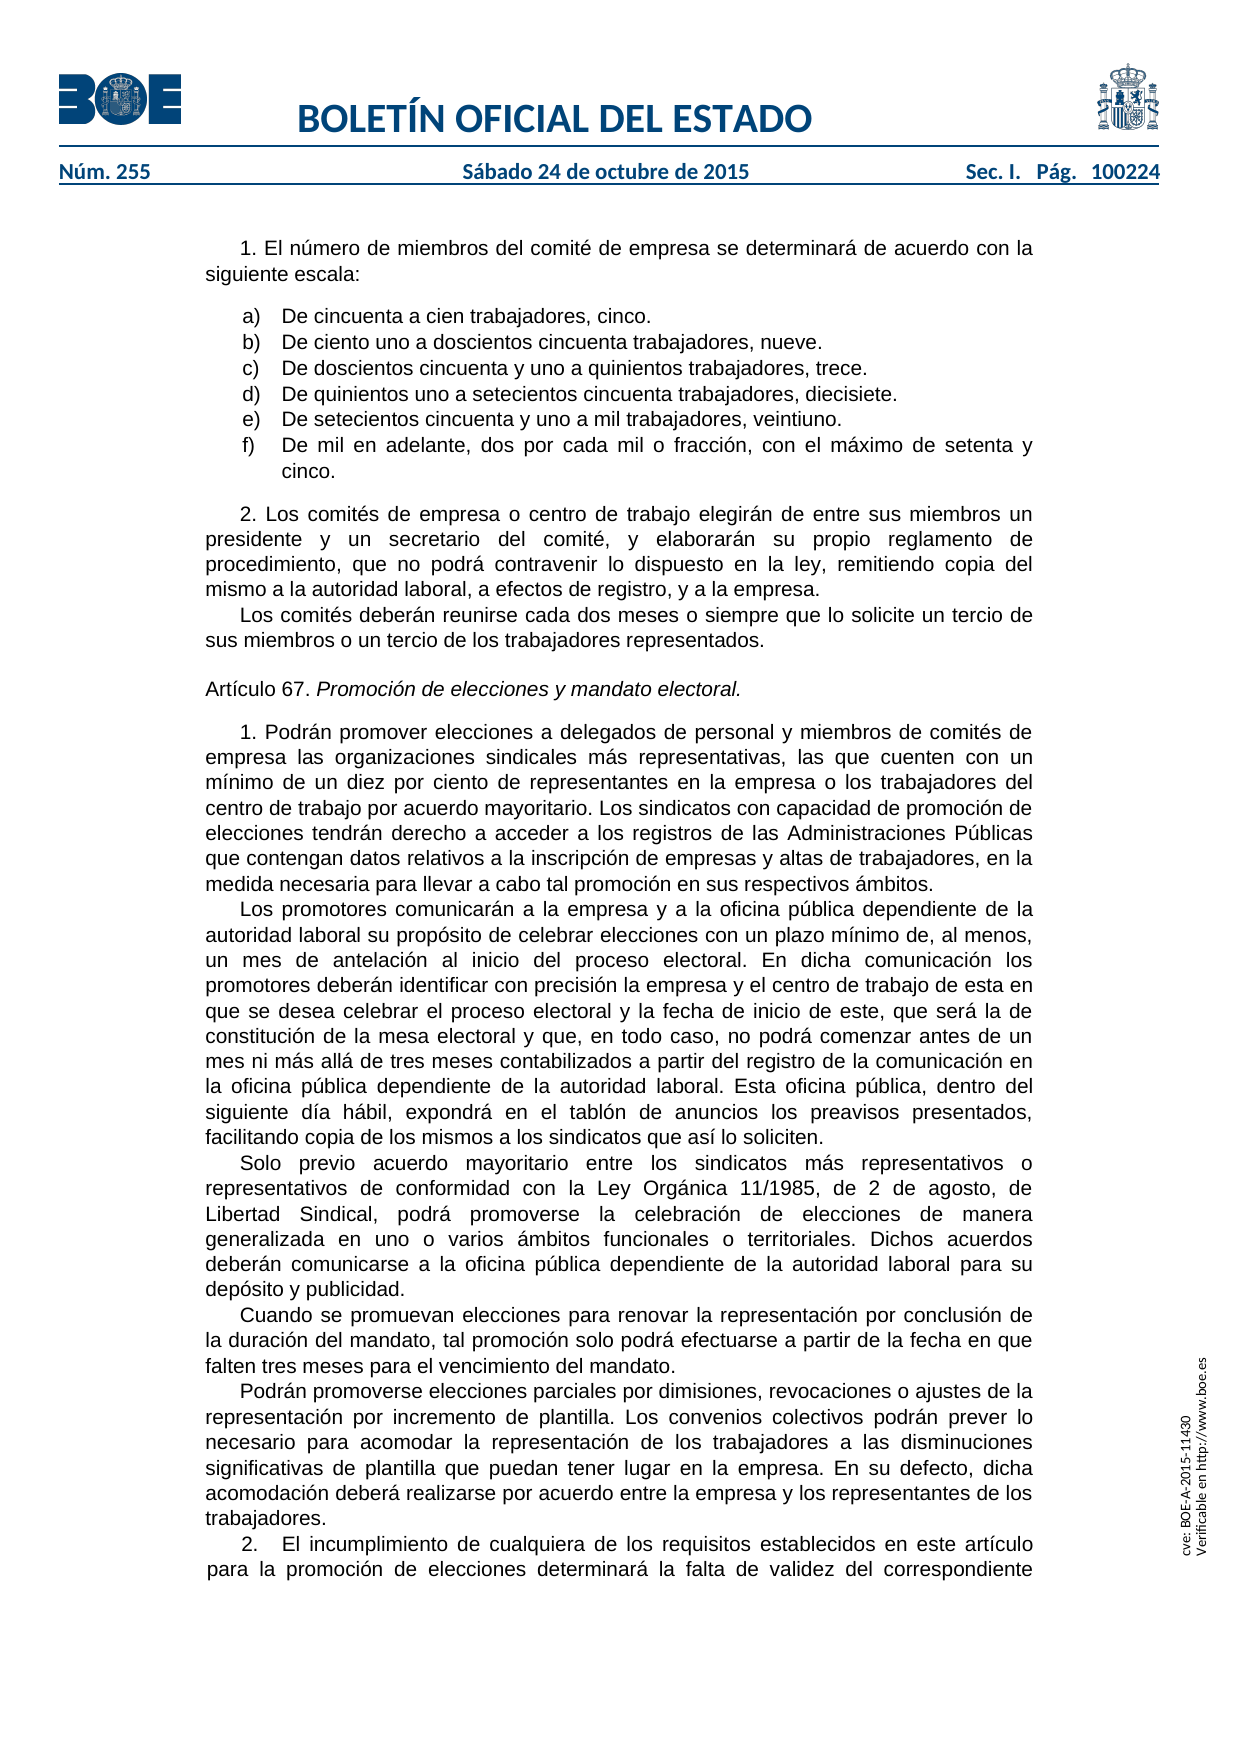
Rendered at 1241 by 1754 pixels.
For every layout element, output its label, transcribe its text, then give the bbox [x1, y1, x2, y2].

list De ciento uno a doscientos cincuenta trabajadores, nueve. [242, 330, 1034, 354]
picture [59, 73, 181, 125]
text Cuando se promuevan elecciones para renovar la representación por conclusión de la duración del mandato, tal promoción solo podrá efectuarse a partir de la fecha en que falten tres meses para el vencimiento del mandato. [205, 1303, 1034, 1378]
list De cincuenta a cien trabajadores, cinco. [242, 304, 1034, 328]
list De quinientos uno a setecientos cincuenta trabajadores, diecisiete. [242, 381, 1034, 405]
text Podrán promoverse elecciones parciales por dimisiones, revocaciones o ajustes de la representación por incremento de plantilla. Los convenios colectivos podrán prever lo necesario para acomodar la representación de los trabajadores a las disminuciones significativas de plantilla que puedan tener lugar en la empresa. En su defecto, dicha acomodación deberá realizarse por acuerdo entre la empresa y los representantes de los trabajadores. [205, 1379, 1034, 1530]
picture [1097, 63, 1159, 130]
text Los comités deberán reunirse cada dos meses o siempre que lo solicite un tercio de sus miembros o un tercio de los trabajadores representados. [205, 603, 1034, 652]
list El incumplimiento de cualquiera de los requisitos establecidos en este artículo para la promoción de elecciones determinará la falta de validez del correspondiente [207, 1532, 1034, 1581]
text 1. El número de miembros del comité de empresa se determinará de acuerdo con la siguiente escala: [205, 236, 1034, 286]
text 1. Podrán promover elecciones a delegados de personal y miembros de comités de empresa las organizaciones sindicales más representativas, las que cuenten con un mínimo de un diez por ciento de representantes en la empresa o los trabajadores del centro de trabajo por acuerdo mayoritario. Los sindicatos con capacidad de promoción de elecciones tendrán derecho a acceder a los registros de las Administraciones Públicas que contengan datos relativos a la inscripción de empresas y altas de trabajadores, en la medida necesaria para llevar a cabo tal promoción en sus respectivos ámbitos. [205, 719, 1034, 895]
list De mil en adelante, dos por cada mil o fracción, con el máximo de setenta y cinco. [242, 433, 1034, 483]
text Solo previo acuerdo mayoritario entre los sindicatos más representativos o representativos de conformidad con la Ley Orgánica 11/1985, de 2 de agosto, de Libertad Sindical, podrá promoverse la celebración de elecciones de manera generalizada en uno o varios ámbitos funcionales o territoriales. Dichos acuerdos deberán comunicarse a la oficina pública dependiente de la autoridad laboral para su depósito y publicidad. [205, 1151, 1034, 1301]
text Artículo 67. Promoción de elecciones y mandato electoral. [205, 677, 1034, 701]
text Los promotores comunicarán a la empresa y a la oficina pública dependiente de la autoridad laboral su propósito de celebrar elecciones con un plazo mínimo de, al menos, un mes de antelación al inicio del proceso electoral. En dicha comunicación los promotores deberán identificar con precisión la empresa y el centro de trabajo de esta en que se desea celebrar el proceso electoral y la fecha de inicio de este, que será la de constitución de la mesa electoral y que, en todo caso, no podrá comenzar antes de un mes ni más allá de tres meses contabilizados a partir del registro de la comunicación en la oficina pública dependiente de la autoridad laboral. Esta oficina pública, dentro del siguiente día hábil, expondrá en el tablón de anuncios los preavisos presentados, facilitando copia de los mismos a los sindicatos que así lo soliciten. [205, 897, 1034, 1149]
list De setecientos cincuenta y uno a mil trabajadores, veintiuno. [242, 407, 1034, 431]
text 2. Los comités de empresa o centro de trabajo elegirán de entre sus miembros un presidente y un secretario del comité, y elaborarán su propio reglamento de procedimiento, que no podrá contravenir lo dispuesto en la ley, remitiendo copia del mismo a la autoridad laboral, a efectos de registro, y a la empresa. [205, 501, 1034, 601]
list De doscientos cincuenta y uno a quinientos trabajadores, trece. [242, 356, 1034, 379]
